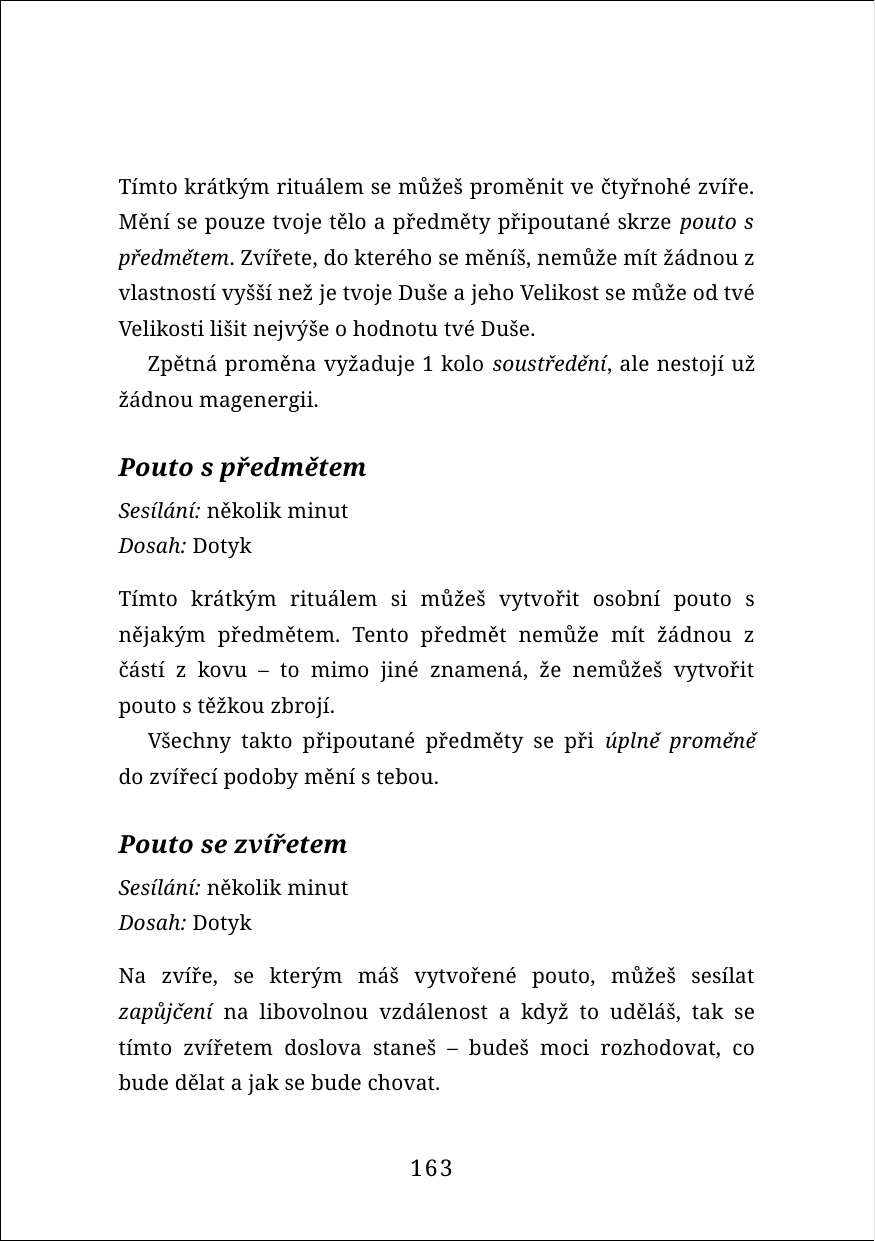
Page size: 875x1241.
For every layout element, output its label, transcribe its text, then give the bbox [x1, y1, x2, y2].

text Sesílání: několik minut Dosah: Dotyk [118, 873, 756, 937]
text Tímto krátkým rituálem se můžeš proměnit ve čtyřnohé zvíře. Mění se pouze tvoje tělo a předměty připoutané skrze pouto s předmětem. Zvířete, do kterého se měníš, nemůže mít žádnou z vlastností vyšší než je tvoje Duše a jeho Velikost se může od tvé Velikosti lišit nejvýše o hodnotu tvé Duše. Zpětná proměna vyžaduje 1 kolo soustředění, ale nestojí už žádnou magenergii. [118, 172, 756, 413]
text Sesílání: několik minut Dosah: Dotyk [118, 496, 756, 560]
text Tímto krátkým rituálem si můžeš vytvořit osobní pouto s nějakým předmětem. Tento předmět nemůže mít žádnou z částí z kovu – to mimo jiné znamená, že nemůžeš vytvořit pouto s těžkou zbrojí. Všechny takto připoutané předměty se při úplně proměně do zvířecí podoby mění s tebou. [118, 584, 756, 791]
subtitle Pouto s předmětem [118, 450, 756, 484]
text Na zvíře, se kterým máš vytvořené pouto, můžeš sesílat zapůjčení na libovolnou vzdálenost a když to uděláš, tak se tímto zvířetem doslova staneš – budeš moci rozhodovat, co bude dělat a jak se bude chovat. [118, 962, 756, 1097]
subtitle Pouto se zvířetem [118, 827, 756, 861]
